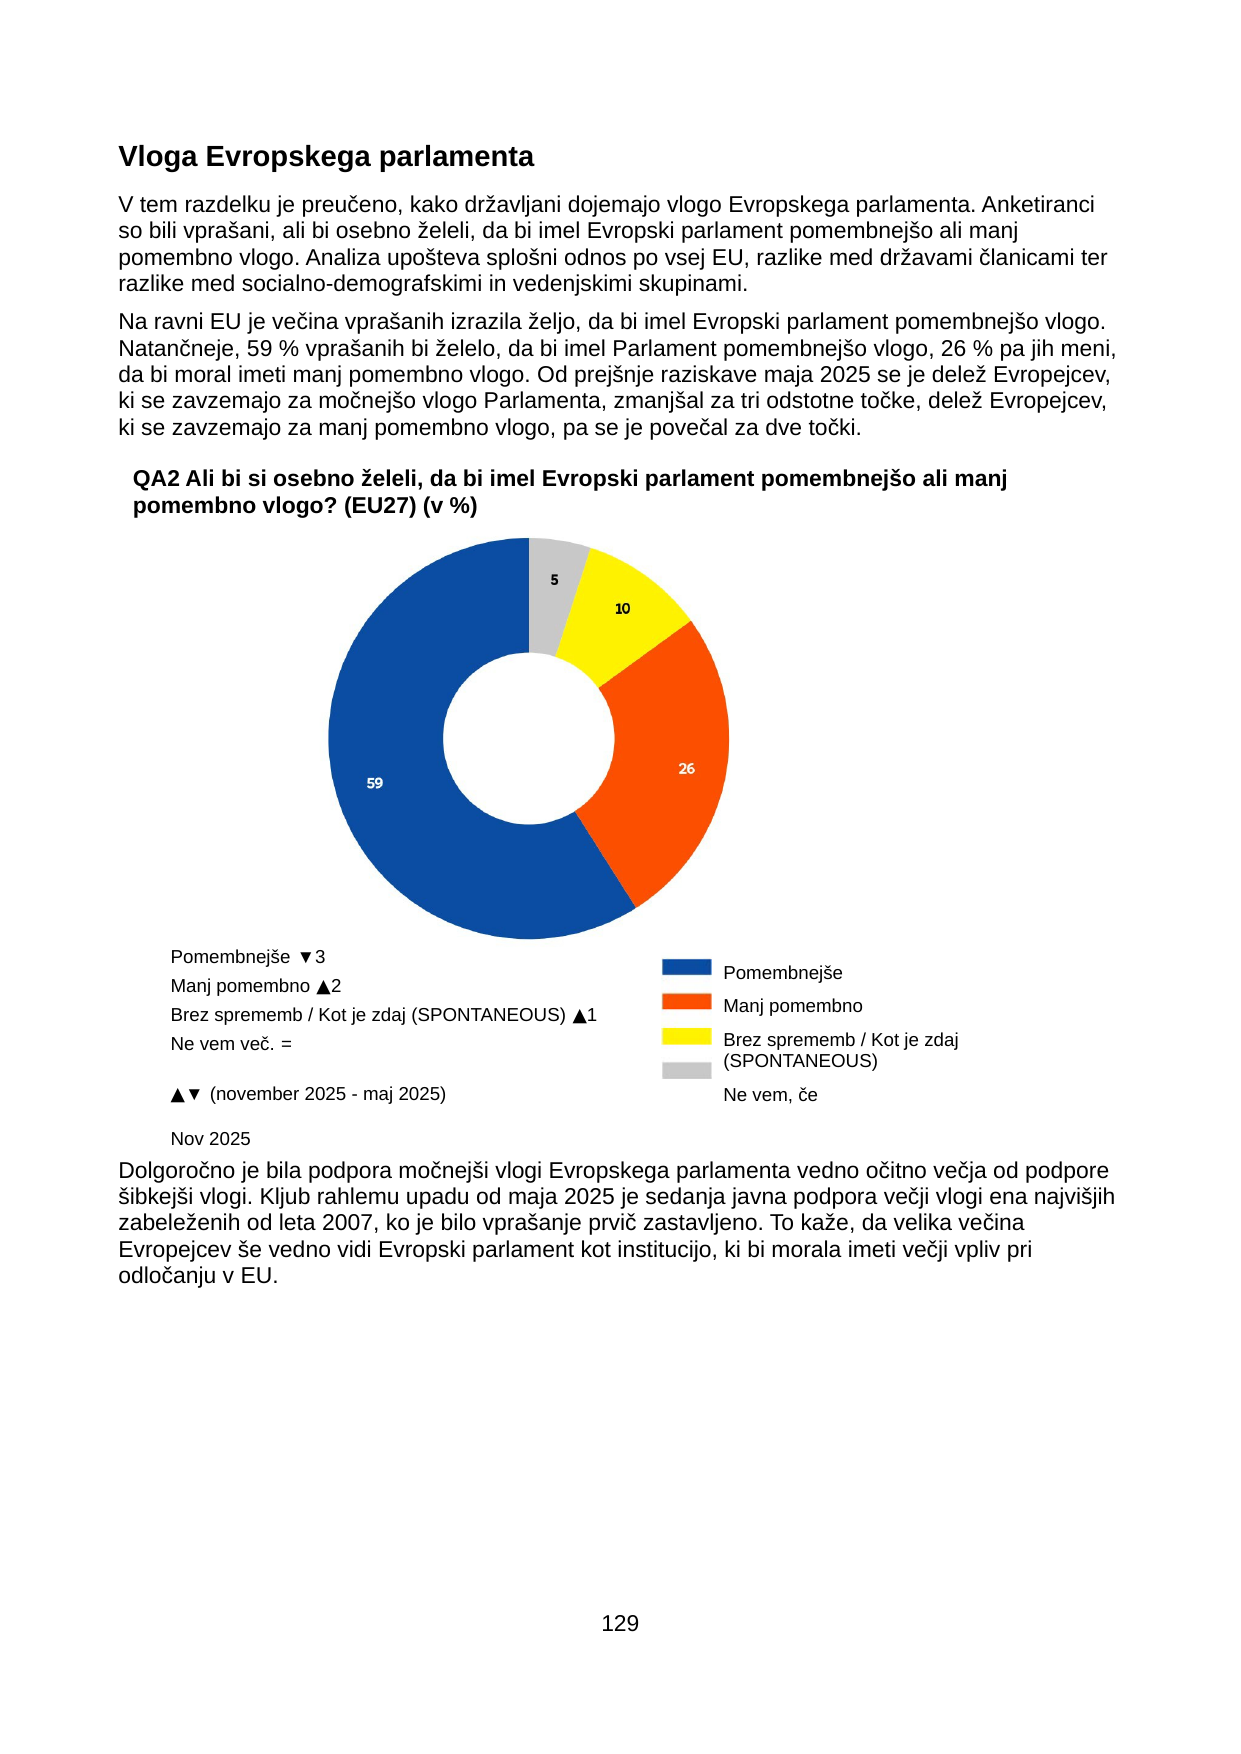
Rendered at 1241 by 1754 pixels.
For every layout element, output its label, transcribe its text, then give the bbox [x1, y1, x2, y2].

picture [310, 526, 744, 1079]
subtitle Vloga Evropskega parlamenta [118, 139, 1122, 172]
text Na ravni EU je večina vprašanih izrazila željo, da bi imel Evropski parlament pomembnejšo vlogo. Natančneje, 59 % vprašanih bi želelo, da bi imel Parlament pomembnejšo vlogo, 26 % pa jih meni, da bi moral imeti manj pomembno vlogo. Od prejšnje raziskave maja 2025 se je delež Evropejcev, ki se zavzemajo za močnejšo vlogo Parlamenta, zmanjšal za tri odstotne točke, delež Evropejcev, ki se zavzemajo za manj pomembno vlogo, pa se je povečal za dve točki. [118, 308, 1122, 440]
text V tem razdelku je preučeno, kako državljani dojemajo vlogo Evropskega parlamenta. Anketiranci so bili vprašani, ali bi osebno želeli, da bi imel Evropski parlament pomembnejšo ali manj pomembno vlogo. Analiza upošteva splošni odnos po vsej EU, razlike med državami članicami ter razlike med socialno-demografskimi in vedenjskimi skupinami. [118, 191, 1122, 296]
text Dolgoročno je bila podpora močnejši vlogi Evropskega parlamenta vedno očitno večja od podpore šibkejši vlogi. Kljub rahlemu upadu od maja 2025 je sedanja javna podpora večji vlogi ena najvišjih zabeleženih od leta 2007, ko je bilo vprašanje prvič zastavljeno. To kaže, da velika večina Evropejcev še vedno vidi Evropski parlament kot institucijo, ki bi morala imeti večji vpliv pri odločanju v EU. [118, 452, 1122, 1288]
